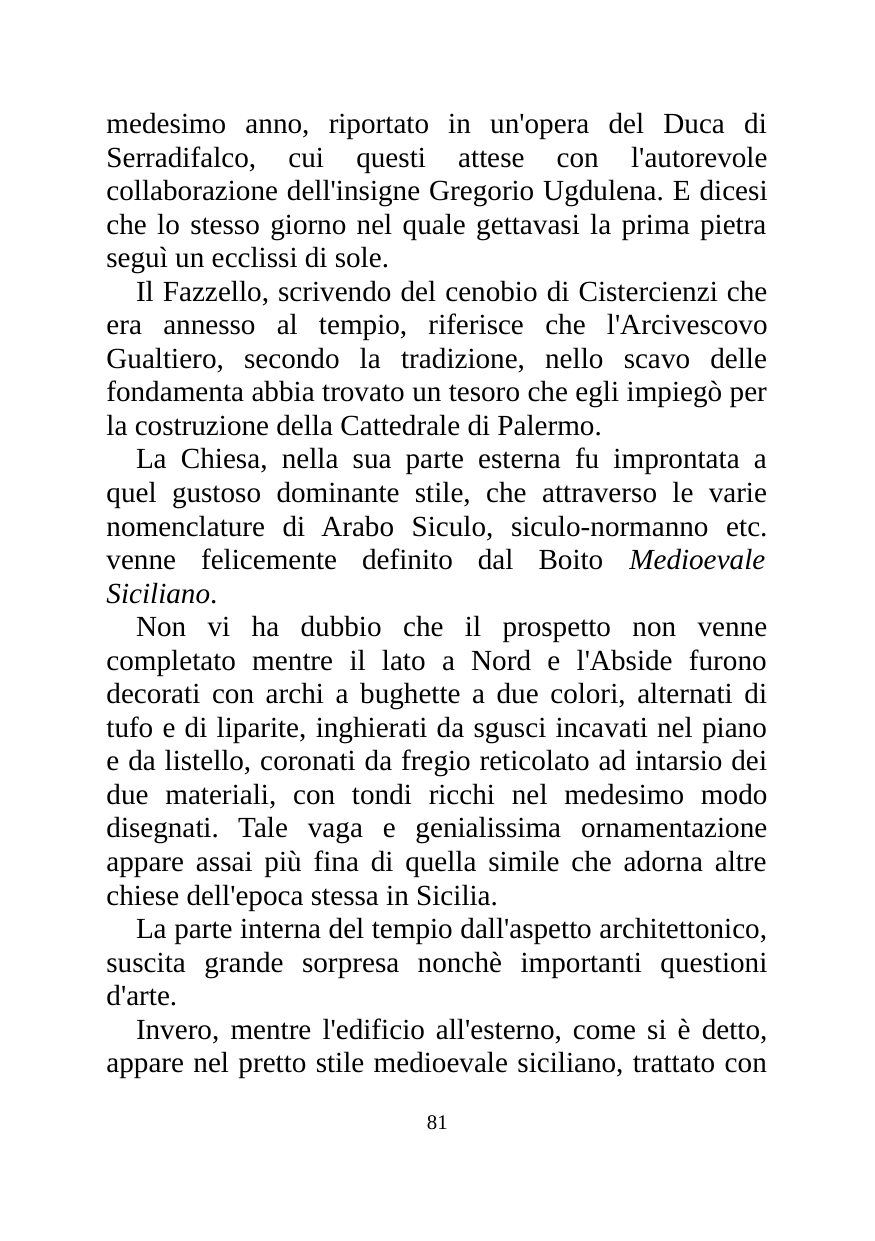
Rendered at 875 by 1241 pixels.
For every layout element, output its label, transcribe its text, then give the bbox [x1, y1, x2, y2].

text Invero, mentre l'edificio all'esterno, come si è detto, appare nel pretto stile medioevale siciliano, trattato con [106, 1012, 768, 1079]
text medesimo anno, riportato in un'opera del Duca di Serradifalco, cui questi attese con l'autorevole collaborazione dell'insigne Gregorio Ugdulena. E dicesi che lo stesso giorno nel quale gettavasi la prima pietra seguì un ecclissi di sole. [106, 106, 768, 274]
text La parte interna del tempio dall'aspetto architettonico, suscita grande sorpresa nonchè importanti questioni d'arte. [106, 911, 768, 1012]
text Non vi ha dubbio che il prospetto non venne completato mentre il lato a Nord e l'Abside furono decorati con archi a bughette a due colori, alternati di tufo e di liparite, inghierati da sgusci incavati nel piano e da listello, coronati da fregio reticolato ad intarsio dei due materiali, con tondi ricchi nel medesimo modo disegnati. Tale vaga e genialissima ornamentazione appare assai più fina di quella simile che adorna altre chiese dell'epoca stessa in Sicilia. [106, 609, 768, 911]
text Il Fazzello, scrivendo del cenobio di Cistercienzi che era annesso al tempio, riferisce che l'Arcivescovo Gualtiero, secondo la tradizione, nello scavo delle fondamenta abbia trovato un tesoro che egli impiegò per la costruzione della Cattedrale di Palermo. [106, 274, 768, 442]
text La Chiesa, nella sua parte esterna fu improntata a quel gustoso dominante stile, che attraverso le varie nomenclature di Arabo Siculo, siculo-normanno etc. venne felicemente definito dal Boito Medioevale Siciliano. [106, 442, 768, 609]
